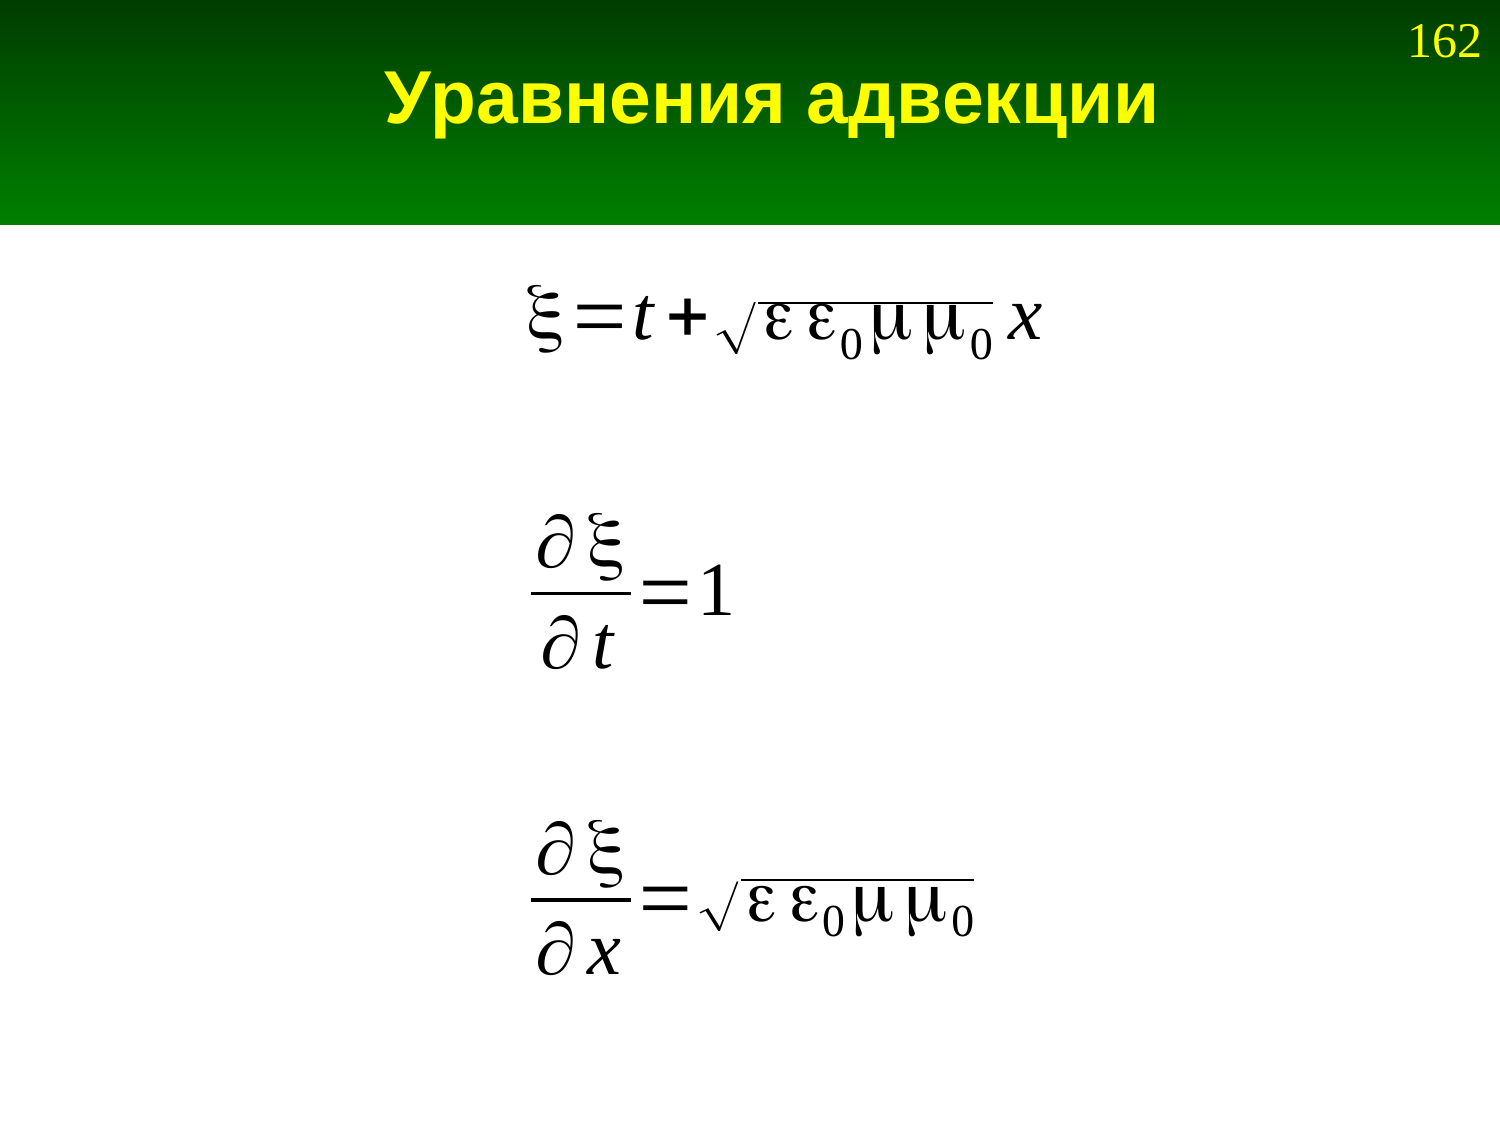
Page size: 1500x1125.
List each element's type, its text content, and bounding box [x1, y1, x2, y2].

chart [506, 273, 1064, 371]
chart [506, 816, 994, 989]
title Уравнения адвекции [123, 0, 1399, 192]
chart [506, 510, 754, 683]
